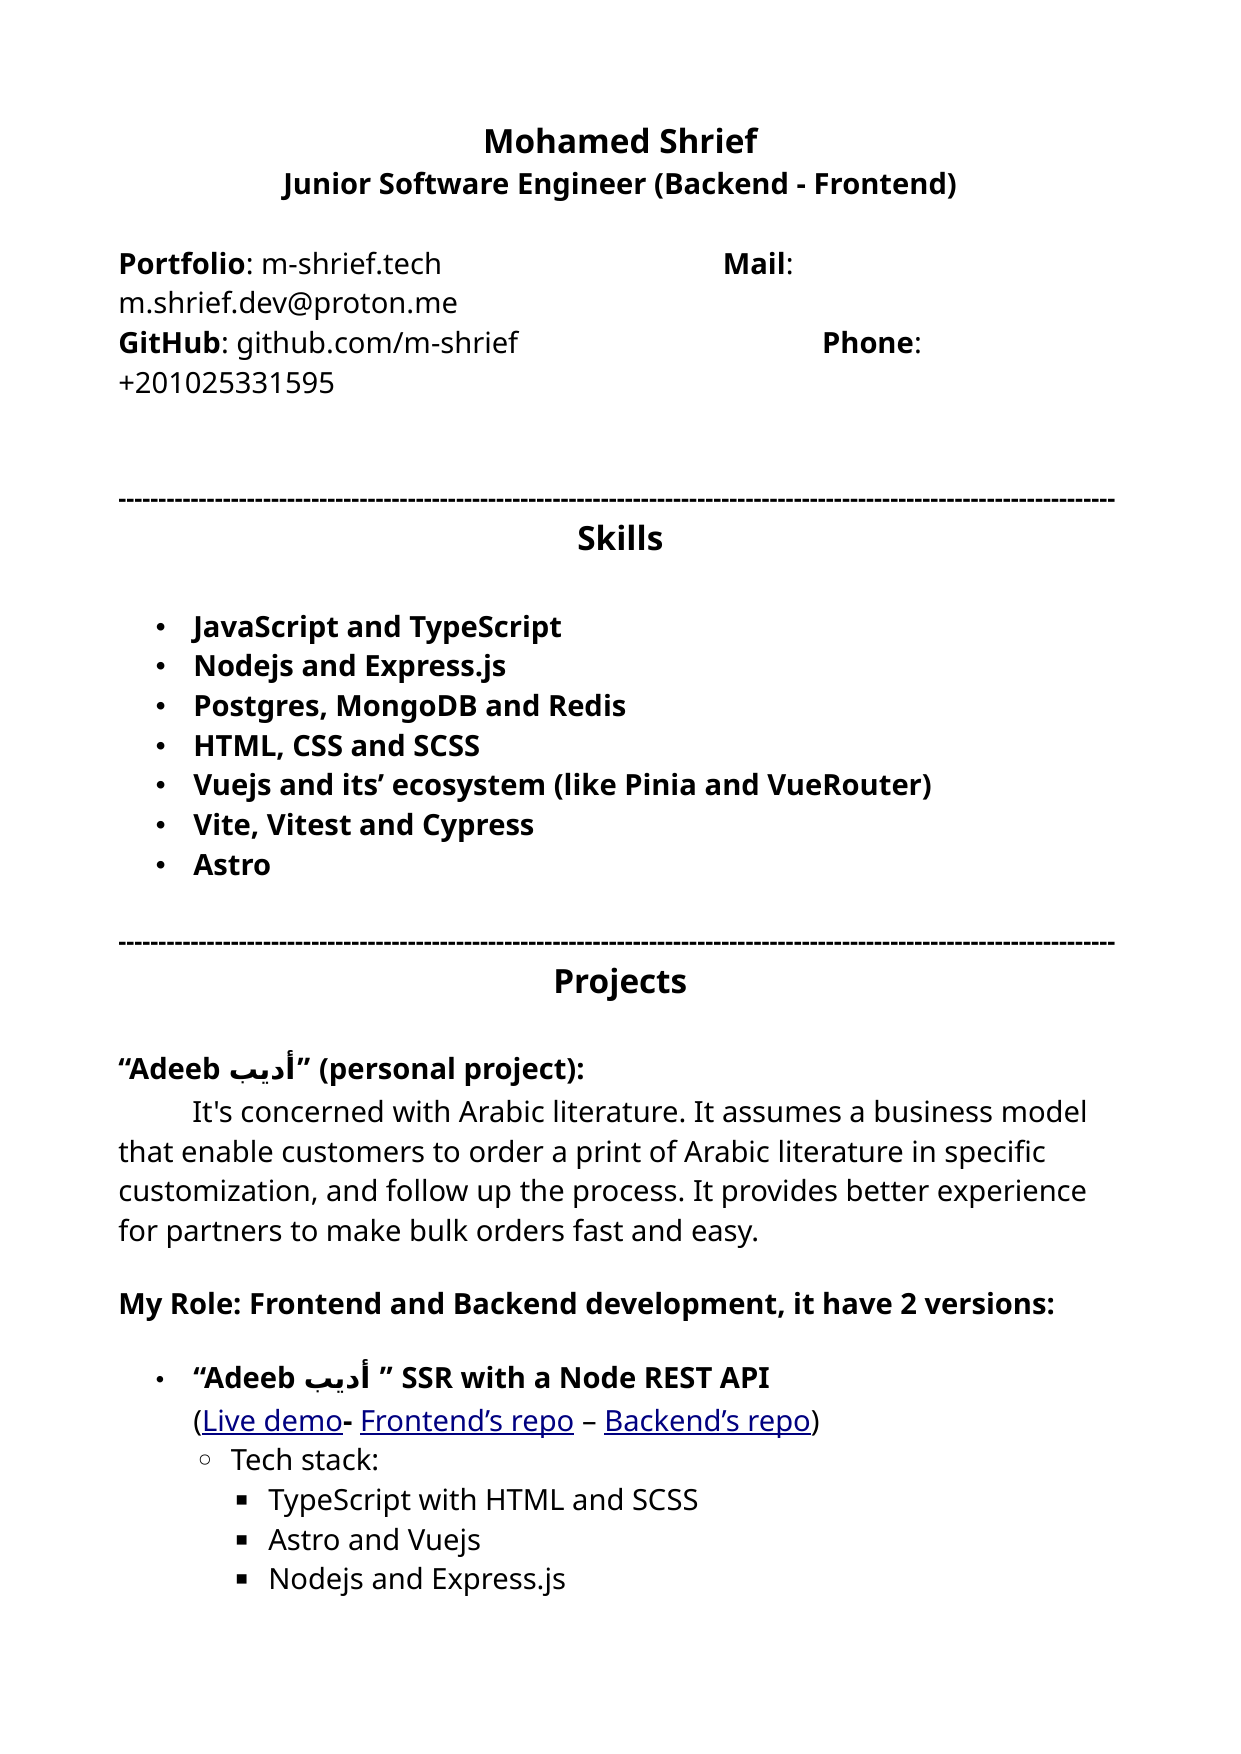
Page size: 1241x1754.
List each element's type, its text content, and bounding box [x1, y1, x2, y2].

text Projects [118, 957, 1122, 1003]
list Nodejs and Express.js [156, 646, 1122, 685]
text GitHub: github.com/m-shrief Phone: +201025331595 [118, 322, 1122, 402]
list HTML, CSS and SCSS [156, 725, 1122, 765]
text ---------------------------------------------------------------------------------------------------------------------------- [118, 481, 1122, 515]
list TypeScript with HTML and SCSS [231, 1479, 1122, 1519]
list Tech stack: [193, 1439, 1122, 1479]
list Vite, Vitest and Cypress [156, 804, 1122, 844]
text It's concerned with Arabic literature. It assumes a business model that enable customers to order a print of Arabic literature in specific customization, and follow up the process. It provides better experience for partners to make bulk orders fast and easy. [118, 1091, 1122, 1250]
list Astro and Vuejs [231, 1519, 1122, 1559]
text Skills [118, 515, 1122, 561]
text ---------------------------------------------------------------------------------------------------------------------------- [118, 923, 1122, 957]
list Vuejs and its’ ecosystem (like Pinia and VueRouter) [156, 765, 1122, 804]
text Junior Software Engineer (Backend - Frontend) [118, 163, 1122, 203]
list JavaScript and TypeScript [156, 606, 1122, 646]
text Mohamed Shrief [118, 118, 1122, 163]
text Portfolio: m-shrief.tech Mail: m.shrief.dev@proton.me [118, 243, 1122, 322]
text “Adeeb أديب” (personal project): [118, 1048, 1122, 1091]
text My Role: Frontend and Backend development, it have 2 versions: [118, 1284, 1122, 1357]
list Astro [156, 844, 1122, 884]
list Nodejs and Express.js [231, 1559, 1122, 1598]
list Postgres, MongoDB and Redis [156, 685, 1122, 725]
list “Adeeb أديب ” SSR with a Node REST API (Live demo- Frontend’s repo – Backend’s repo) [156, 1357, 1122, 1439]
